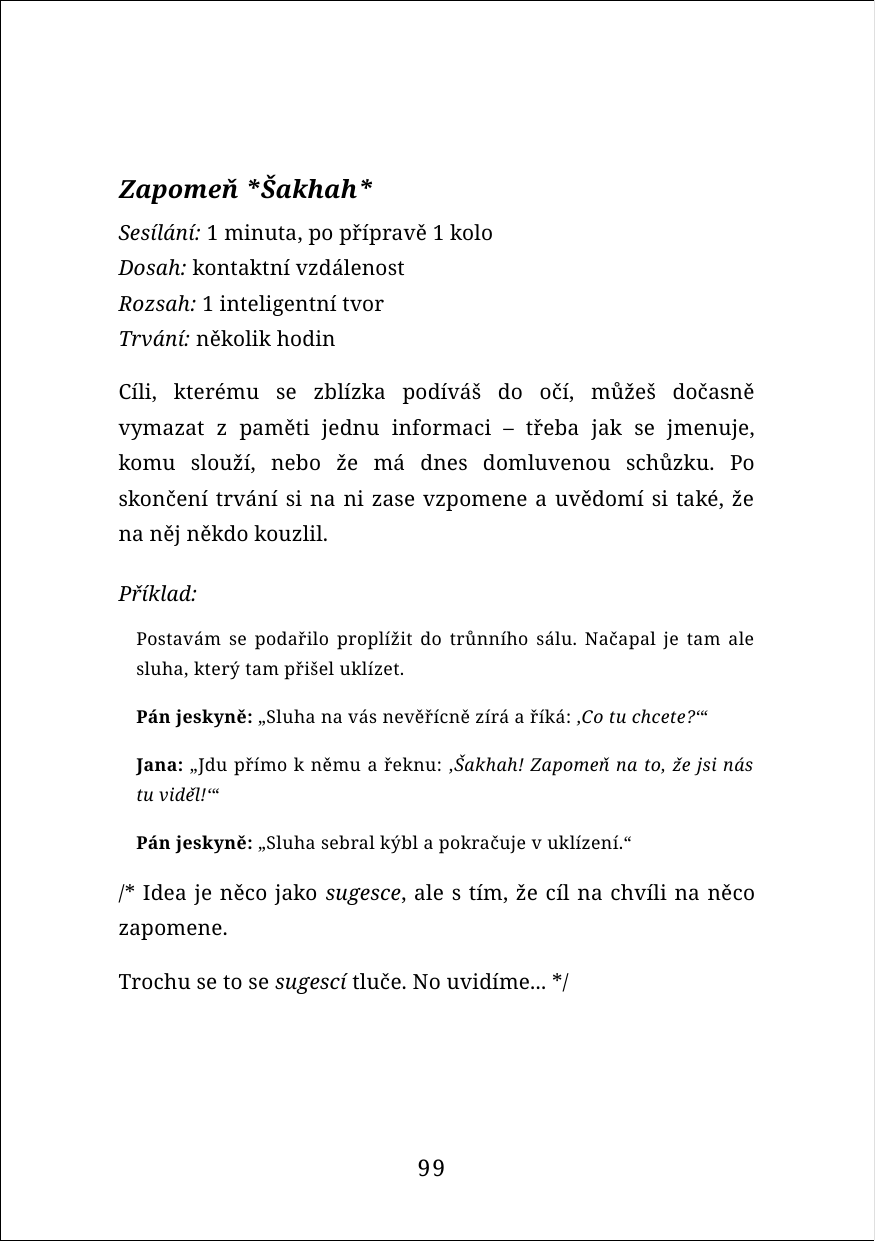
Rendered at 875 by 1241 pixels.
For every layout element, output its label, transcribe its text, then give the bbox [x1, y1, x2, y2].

text /* Idea je něco jako sugesce, ale s tím, že cíl na chvíli na něco zapomene. [118, 878, 756, 942]
subtitle Zapomeň *Šakhah* [118, 172, 756, 206]
text Jana: „Jdu přímo k němu a řeknu: ‚Šakhah! Zapomeň na to, že jsi nás tu viděl!‘“ [136, 752, 756, 806]
text Pán jeskyně: „Sluha na vás nevěřícně zírá a říká: ‚Co tu chcete?‘“ [136, 704, 756, 728]
text Cíli, kterému se zblízka podíváš do očí, můžeš dočasně vymazat z paměti jednu informaci – třeba jak se jmenuje, komu slouží, nebo že má dnes domluvenou schůzku. Po skončení trvání si na ni zase vzpomene a uvědomí si také, že na něj někdo kouzlil. [118, 377, 756, 548]
text Příklad: [118, 579, 756, 607]
text Trochu se to se sugescí tluče. No uvidíme... */ [118, 967, 756, 995]
text Pán jeskyně: „Sluha sebral kýbl a pokračuje v uklízení.“ [136, 830, 756, 854]
text Postavám se podařilo proplížit do trůnního sálu. Načapal je tam ale sluha, který tam přišel uklízet. [136, 626, 756, 680]
text Sesílání: 1 minuta, po přípravě 1 kolo Dosah: kontaktní vzdálenost Rozsah: 1 inteligentní tvor Trvání: několik hodin [118, 218, 756, 353]
